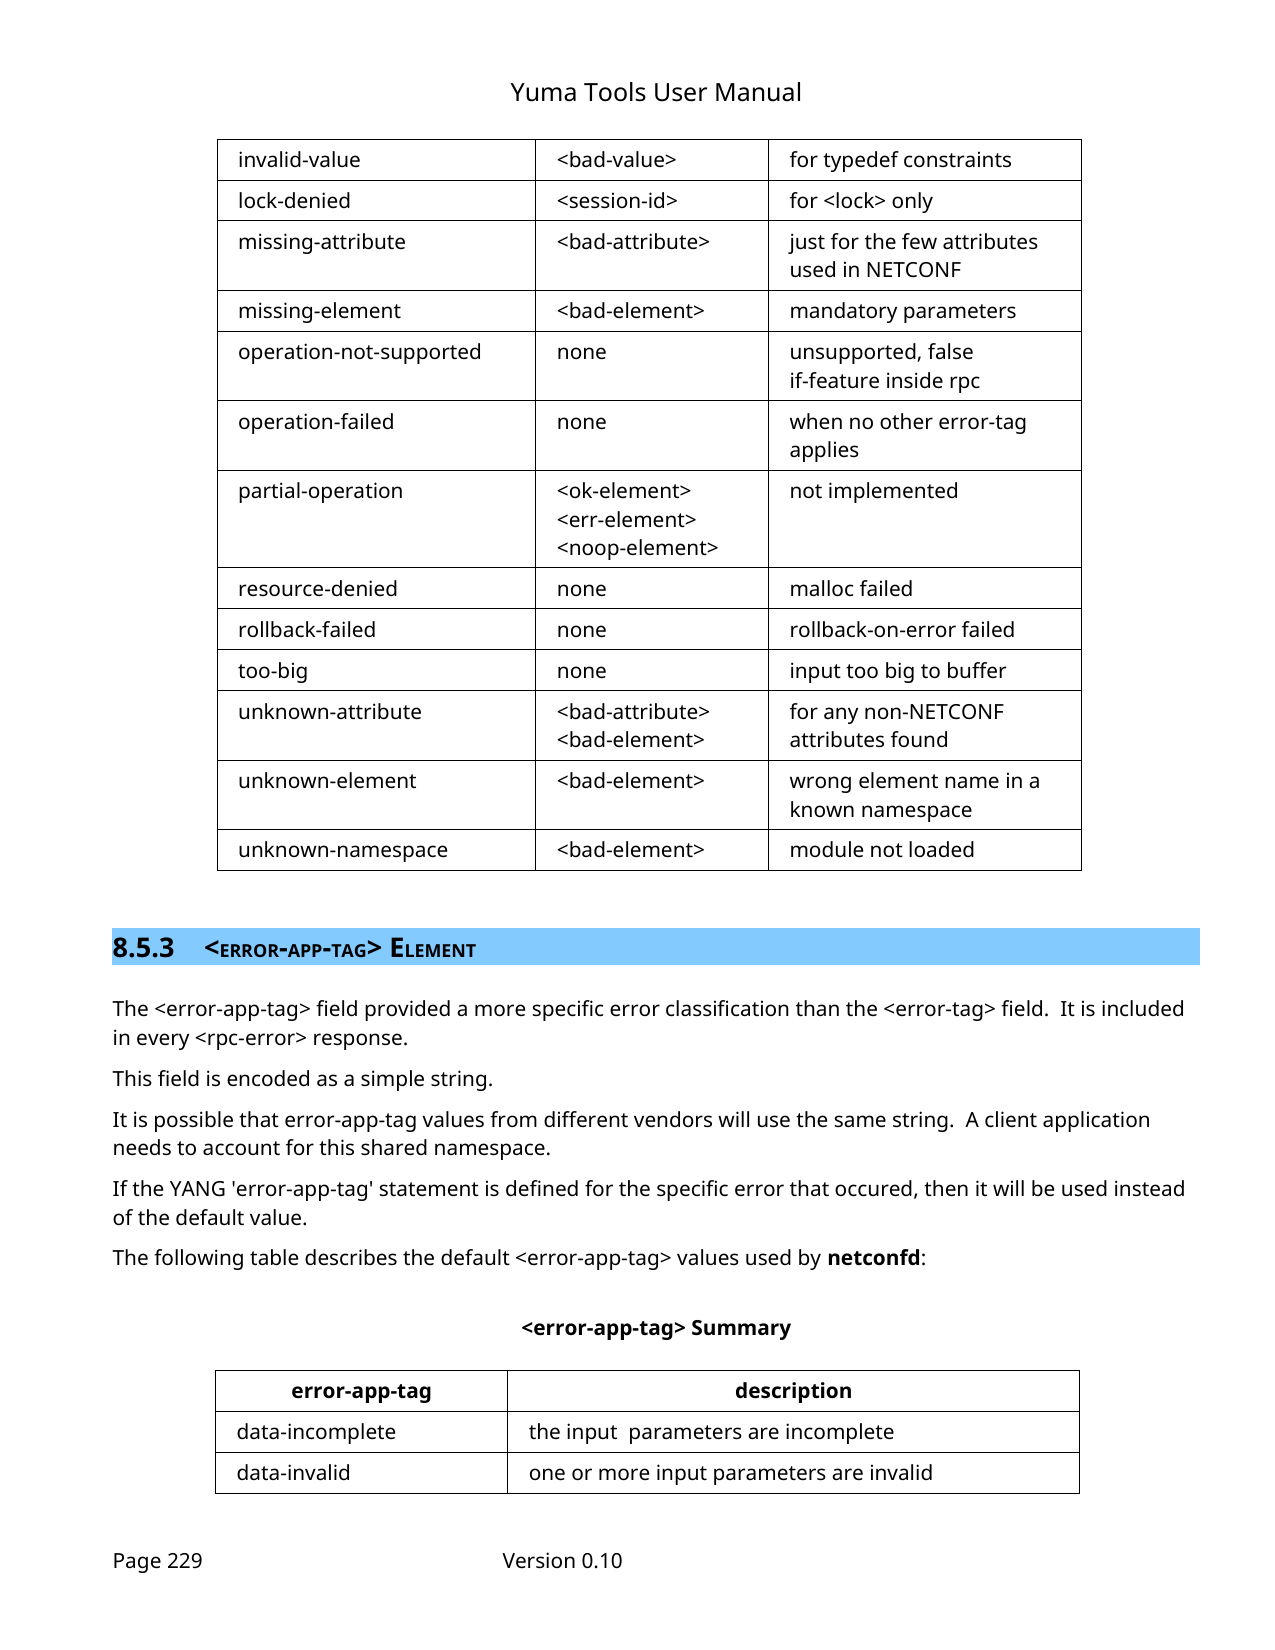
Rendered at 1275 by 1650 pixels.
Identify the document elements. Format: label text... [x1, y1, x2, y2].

subtitle <error-app-tag> Element [112, 928, 1200, 965]
table_cell wrong element name in a known namespace [769, 761, 1081, 829]
subtitle <error-app-tag> Summary [127, 1313, 1185, 1341]
table_cell invalid-value [218, 140, 535, 179]
text It is possible that error-app-tag values from different vendors will use the same string. A client application needs to account for this shared namespace. [112, 1105, 1200, 1162]
table_cell <session-id> [536, 181, 768, 220]
table_cell rollback-failed [218, 609, 535, 649]
table_cell input too big to buffer [769, 650, 1081, 690]
table_cell <bad-attribute> [536, 221, 768, 290]
table_cell none [536, 568, 768, 608]
table_cell missing-attribute [218, 221, 535, 290]
table_cell none [536, 609, 768, 649]
table_cell missing-element [218, 291, 535, 331]
table_cell rollback-on-error failed [769, 609, 1081, 649]
table_cell operation-not-supported [218, 332, 535, 400]
text The <error-app-tag> field provided a more specific error classification than the <error-tag> field. It is included in every <rpc-error> response. [112, 994, 1200, 1051]
table_cell unknown-namespace [218, 830, 535, 870]
text If the YANG 'error-app-tag' statement is defined for the specific error that occured, then it will be used instead of the default value. [112, 1174, 1200, 1231]
table_cell for typedef constraints [769, 140, 1081, 179]
table_cell unsupported, false if-feature inside rpc [769, 332, 1081, 400]
table_cell not implemented [769, 471, 1081, 567]
table_cell unknown-attribute [218, 691, 535, 759]
table_cell the input parameters are incomplete [508, 1412, 1079, 1452]
table_cell <bad-element> [536, 830, 768, 870]
table_cell data-incomplete [216, 1412, 507, 1452]
table_cell <bad-element> [536, 291, 768, 331]
table_cell data-invalid [216, 1453, 507, 1493]
table_cell unknown-element [218, 761, 535, 829]
table_cell none [536, 401, 768, 469]
table_cell just for the few attributes used in NETCONF [769, 221, 1081, 290]
table_cell malloc failed [769, 568, 1081, 608]
table_cell <ok-element> <err-element> <noop-element> [536, 471, 768, 567]
text The following table describes the default <error-app-tag> values used by netconfd: [112, 1243, 1200, 1272]
table_cell too-big [218, 650, 535, 690]
table_cell partial-operation [218, 471, 535, 567]
table_cell when no other error-tag applies [769, 401, 1081, 469]
table_cell for <lock> only [769, 181, 1081, 220]
table_cell lock-denied [218, 181, 535, 220]
table_cell <bad-attribute> <bad-element> [536, 691, 768, 759]
table_cell <bad-value> [536, 140, 768, 179]
table_cell one or more input parameters are invalid [508, 1453, 1079, 1493]
table_cell none [536, 332, 768, 400]
table_cell for any non-NETCONF attributes found [769, 691, 1081, 759]
table_cell operation-failed [218, 401, 535, 469]
table_cell resource-denied [218, 568, 535, 608]
table_cell module not loaded [769, 830, 1081, 870]
table_header error-app-tag [216, 1371, 507, 1411]
text This field is encoded as a simple string. [112, 1064, 1200, 1092]
table_cell <bad-element> [536, 761, 768, 829]
table_header description [508, 1371, 1079, 1411]
table_cell none [536, 650, 768, 690]
table_cell mandatory parameters [769, 291, 1081, 331]
